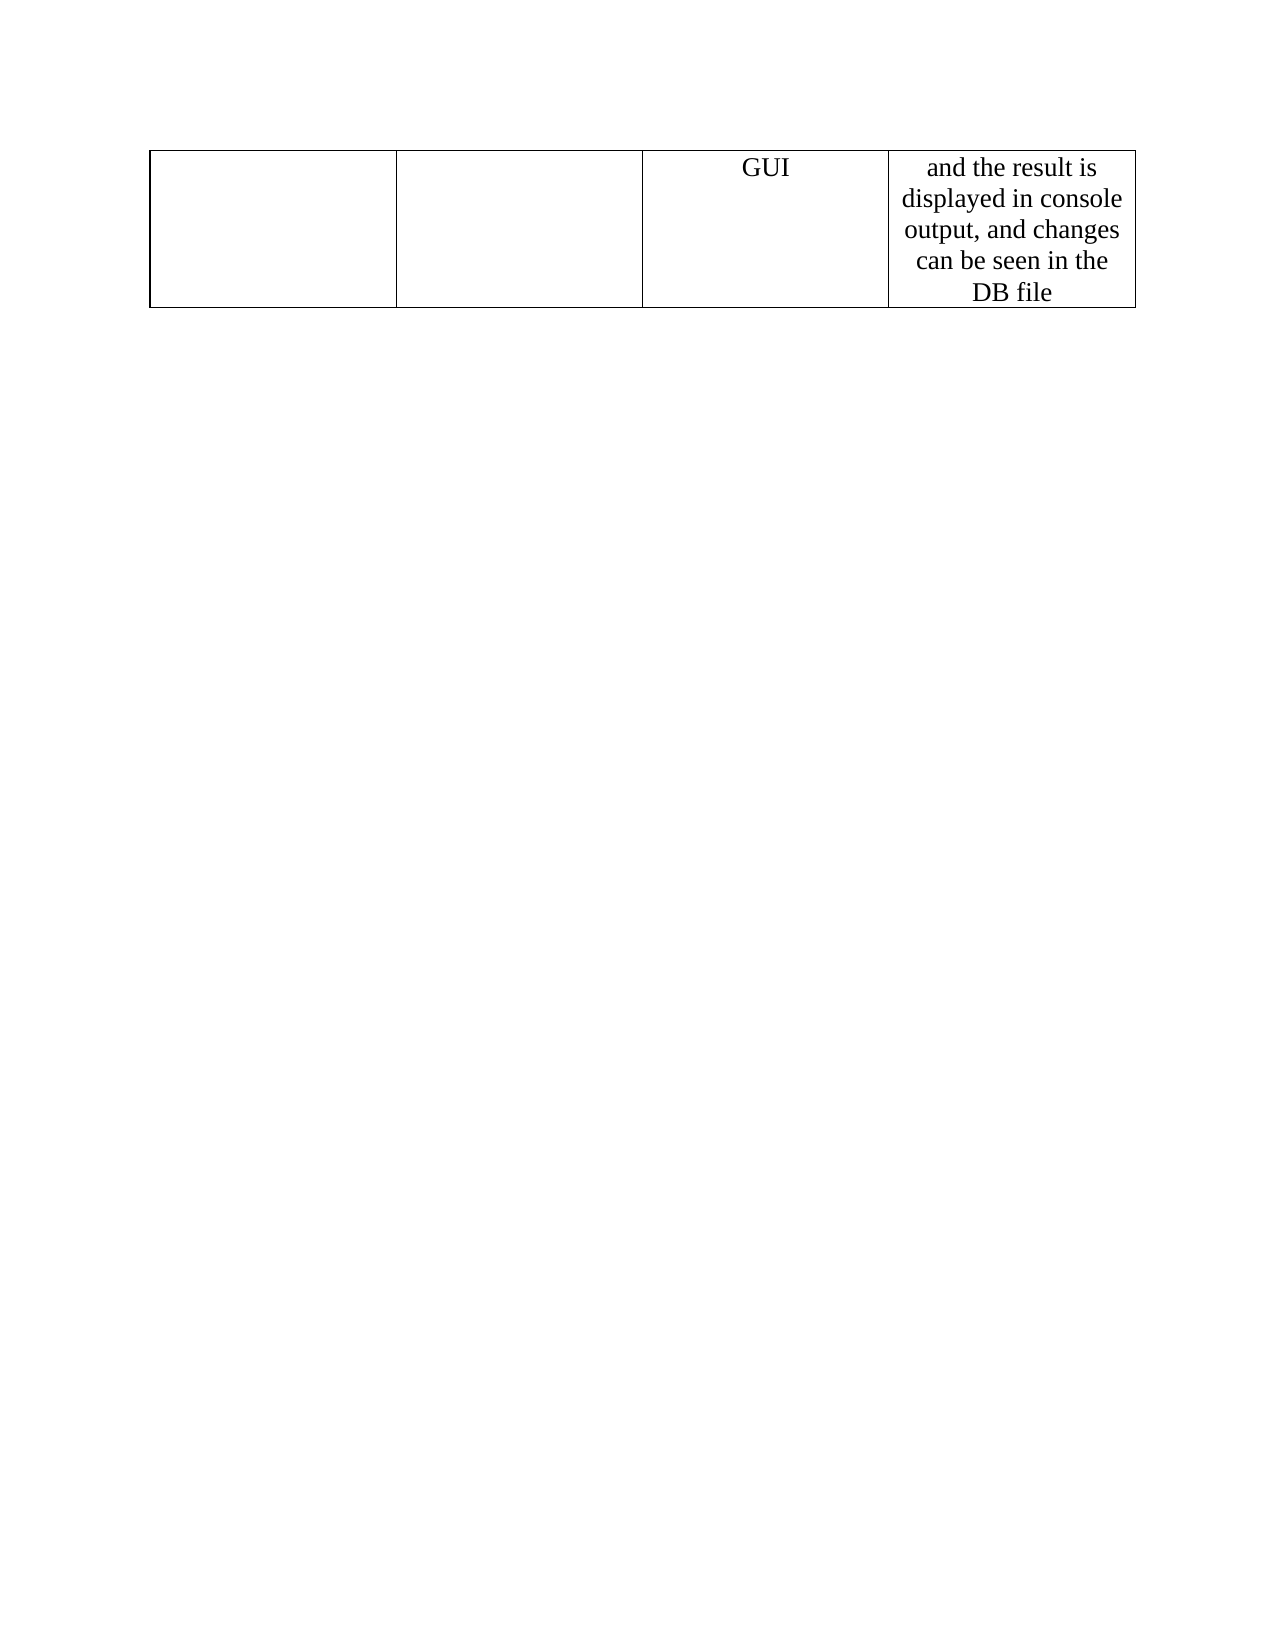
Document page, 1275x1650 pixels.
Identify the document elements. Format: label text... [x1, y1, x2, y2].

table_cell and the result is displayed in console output, and changes can be seen in the DB file [889, 151, 1135, 307]
table_cell [151, 151, 396, 307]
table_cell [397, 151, 642, 307]
table_cell GUI [643, 151, 888, 307]
